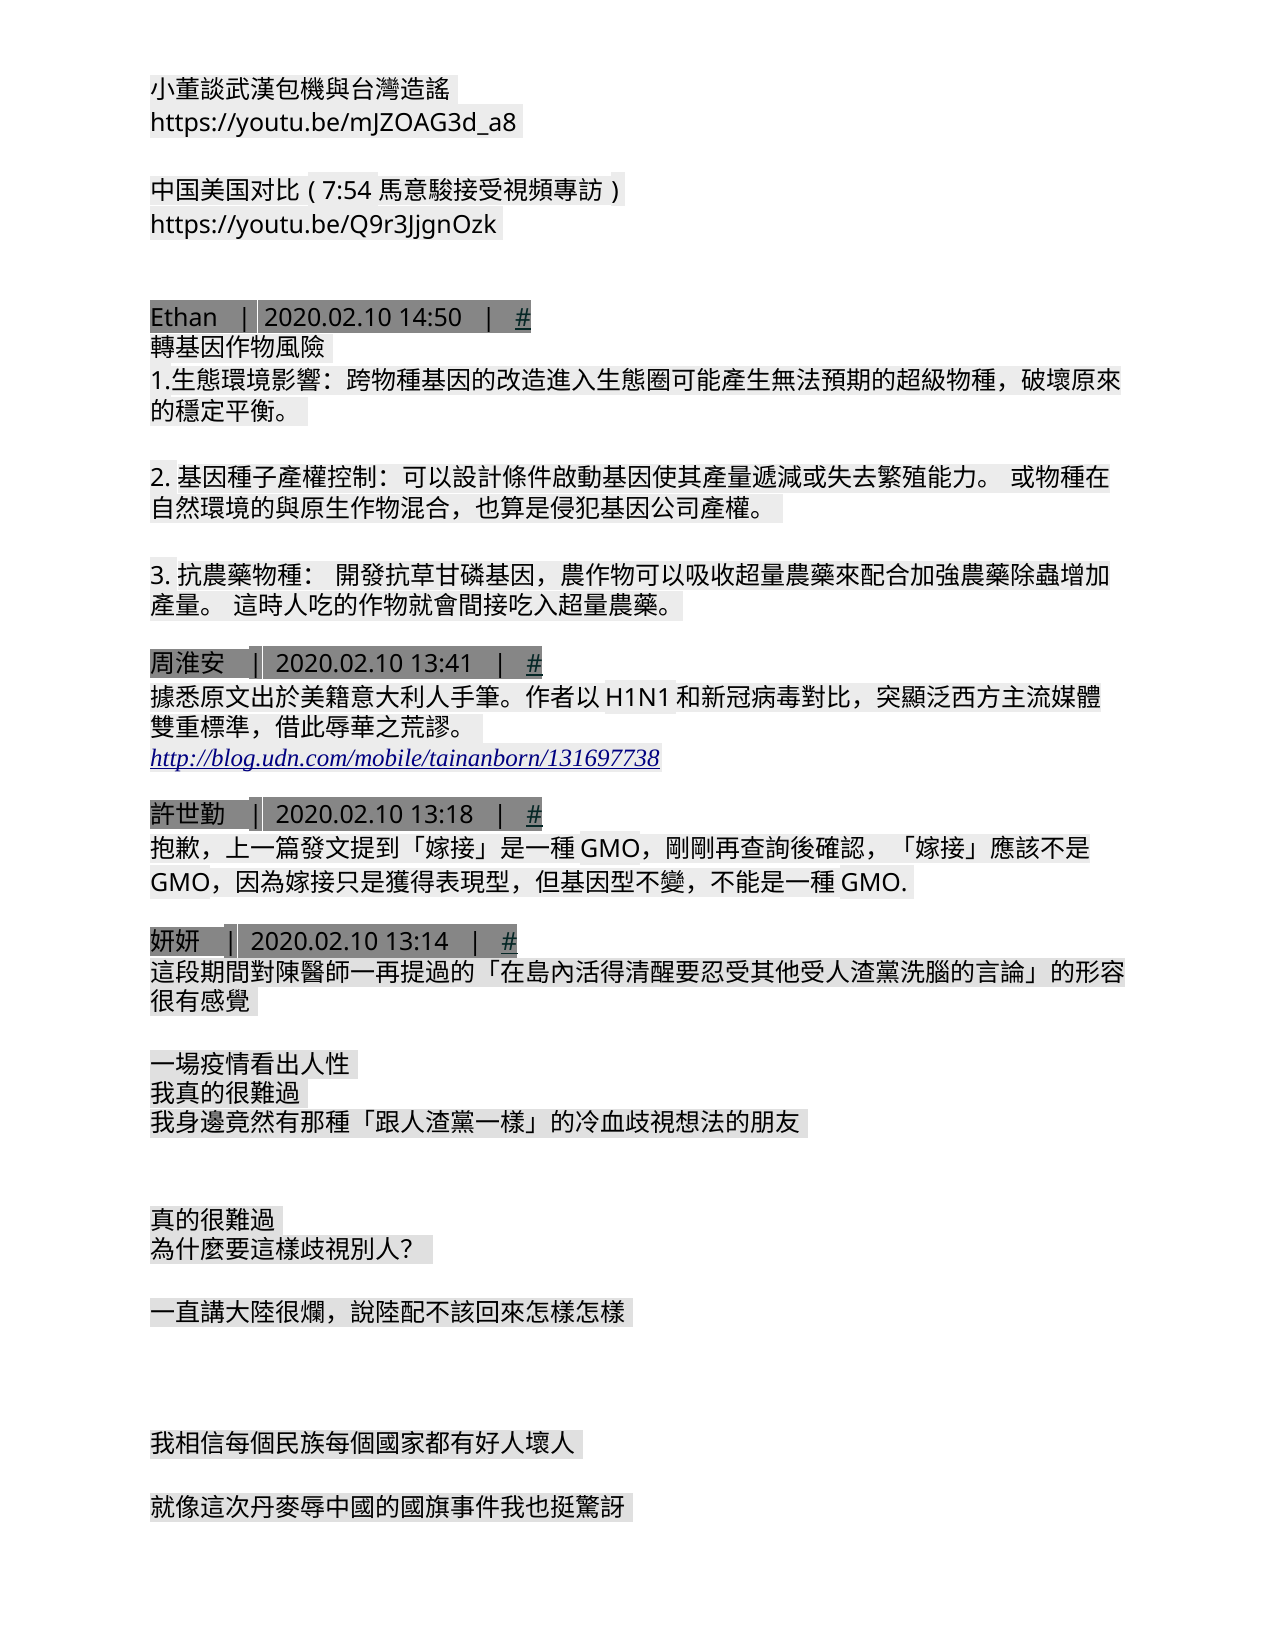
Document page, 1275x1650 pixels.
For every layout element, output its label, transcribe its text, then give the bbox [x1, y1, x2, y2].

text 小董談武漢包機與台灣造謠 https://youtu.be/mJZOAG3d_a8 中国美国对比 ( 7:54 馬意駿接受視頻專訪 ) https://youtu.be/Q9r3JjgnOzk [150, 75, 1125, 274]
text 抱歉，上一篇發文提到「嫁接」是一種GMO，剛剛再查詢後確認，「嫁接」應該不是GMO，因為嫁接只是獲得表現型，但基因型不變，不能是一種GMO. [150, 831, 1125, 899]
text 轉基因作物風險 1.生態環境影響：跨物種基因的改造進入生態圈可能產生無法預期的超級物種，破壞原來的穩定平衡。 2. 基因種子產權控制：可以設計條件啟動基因使其產量遞減或失去繁殖能力。 或物種在自然環境的與原生作物混合，也算是侵犯基因公司產權。 3. 抗農藥物種： 開發抗草甘磷基因，農作物可以吸收超量農藥來配合加強農藥除蟲增加產量。 這時人吃的作物就會間接吃入超量農藥。 [150, 333, 1125, 621]
text 許世勤 | 2020.02.10 13:18 | # [150, 797, 1125, 831]
text 妍妍 | 2020.02.10 13:14 | # [150, 924, 1125, 958]
text 這段期間對陳醫師一再提過的「在島內活得清醒要忍受其他受人渣黨洗腦的言論」的形容很有感覺 一場疫情看出人性 我真的很難過 我身邊竟然有那種「跟人渣黨一樣」的冷血歧視想法的朋友 真的很難過 為什麼要這樣歧視別人？ 一直講大陸很爛，說陸配不該回來怎樣怎樣 我相信每個民族每個國家都有好人壞人 就像這次丹麥辱中國的國旗事件我也挺驚訝 [150, 958, 1125, 1556]
text 周淮安 | 2020.02.10 13:41 | # [150, 646, 1125, 679]
text 據悉原文出於美籍意大利人手筆。作者以H1N1和新冠病毒對比，突顯泛西方主流媒體雙重標準，借此辱華之荒謬。 http://blog.udn.com/mobile/tainanborn/131697738 [150, 679, 1125, 772]
text Ethan | 2020.02.10 14:50 | # [150, 299, 1125, 333]
